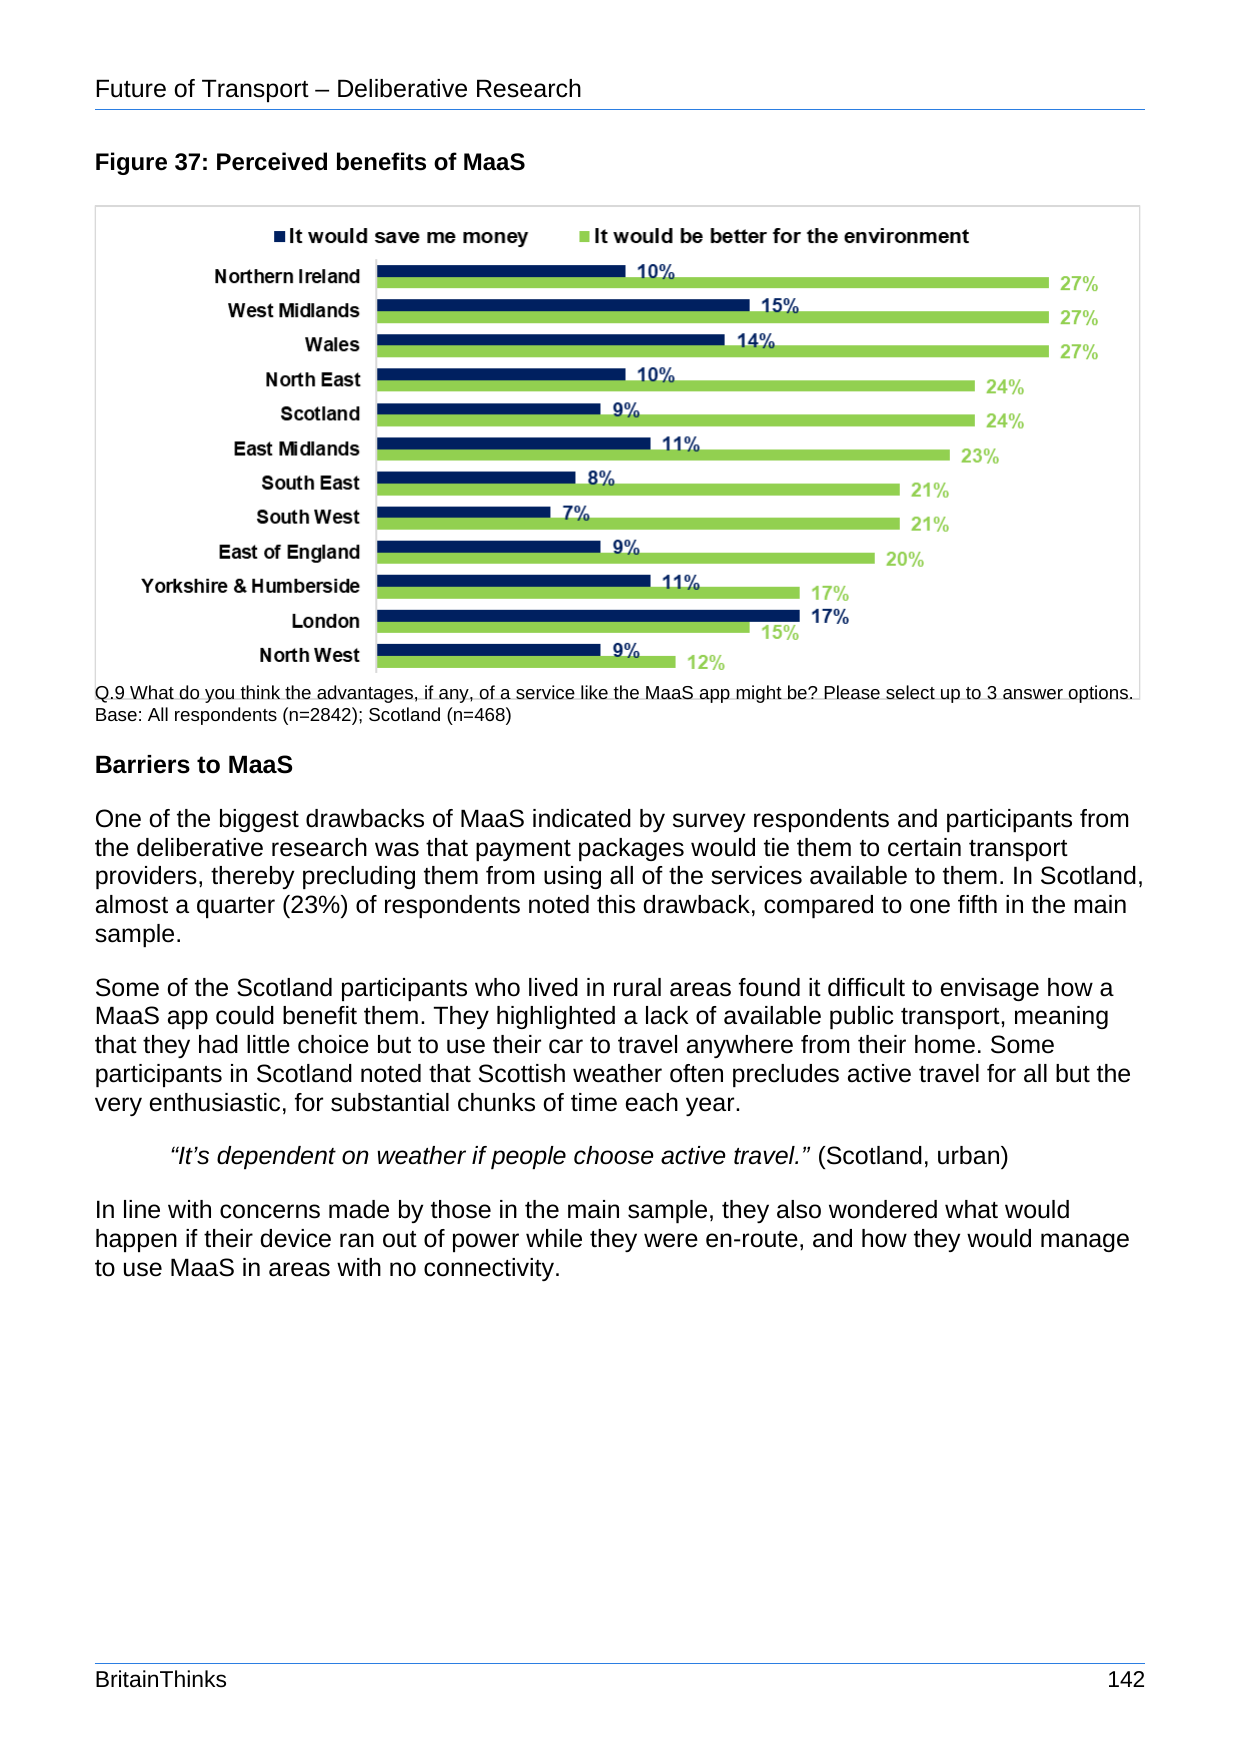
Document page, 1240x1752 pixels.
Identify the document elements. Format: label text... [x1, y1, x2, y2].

text In line with concerns made by those in the main sample, they also wondered what would happen if their device ran out of power while they were en-route, and how they would manage to use MaaS in areas with no connectivity. [94, 1195, 1145, 1281]
text Barriers to MaaS [94, 750, 1145, 779]
text “It’s dependent on weather if people choose active travel.” (Scotland, urban) [169, 1141, 1145, 1170]
text Figure 37: Perceived benefits of MaaS [94, 148, 1145, 175]
text Some of the Scotland participants who lived in rural areas found it difficult to envisage how a MaaS app could benefit them. They highlighted a lack of available public transport, meaning that they had little choice but to use their car to travel anywhere from their home. Some participants in Scotland noted that Scottish weather often precludes active travel for all but the very enthusiastic, for substantial chunks of time each year. [94, 972, 1145, 1116]
text One of the biggest drawbacks of MaaS indicated by survey respondents and participants from the deliberative research was that payment packages would tie them to certain transport providers, thereby precluding them from using all of the services available to them. In Scotland, almost a quarter (23%) of respondents noted this drawback, compared to one fifth in the main sample. [94, 804, 1145, 947]
text Q.9 What do you think the advantages, if any, of a service like the MaaS app might be? Please select up to 3 answer options. Base: All respondents (n=2842); Scotland (n=468) [94, 188, 1145, 725]
